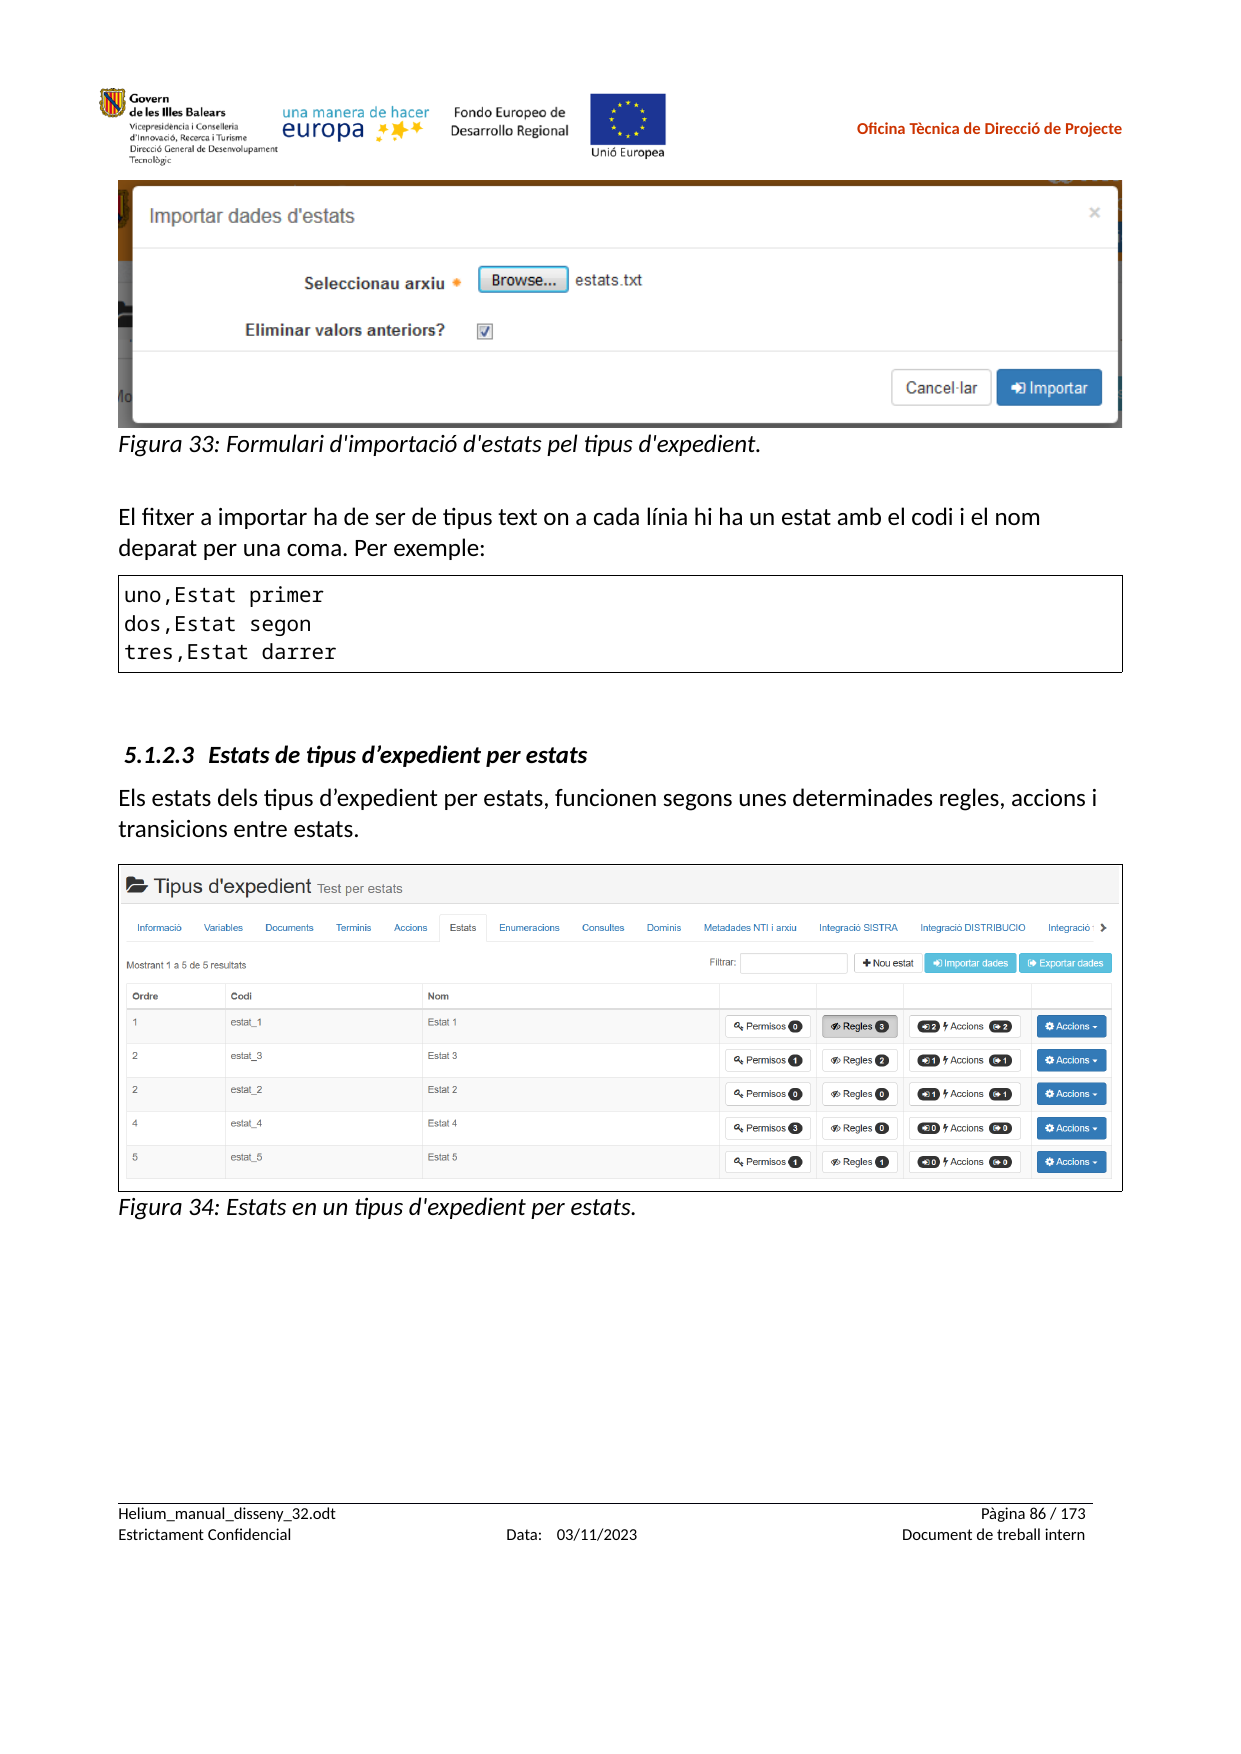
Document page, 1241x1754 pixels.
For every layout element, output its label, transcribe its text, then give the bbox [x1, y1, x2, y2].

picture [121, 866, 1119, 1188]
text Els estats dels tipus d’expedient per estats, funcionen segons unes determinades regles, accions i transicions entre estats. [118, 783, 1122, 844]
text Figura 34: Estats en un tipus d'expedient per estats. [118, 1192, 1122, 1221]
picture [99, 87, 668, 166]
text [119, 865, 1122, 1191]
picture [118, 180, 1123, 428]
subtitle Estats de tipus d’expedient per estats [118, 740, 1122, 770]
table_header uno,Estat primer dos,Estat segon tres,Estat darrer [119, 576, 1122, 672]
text Figura 33: Formulari d'importació d'estats pel tipus d'expedient. [118, 428, 1122, 458]
text El fitxer a importar ha de ser de tipus text on a cada línia hi ha un estat amb el codi i el nom deparat per una coma. Per exemple: [118, 501, 1122, 562]
